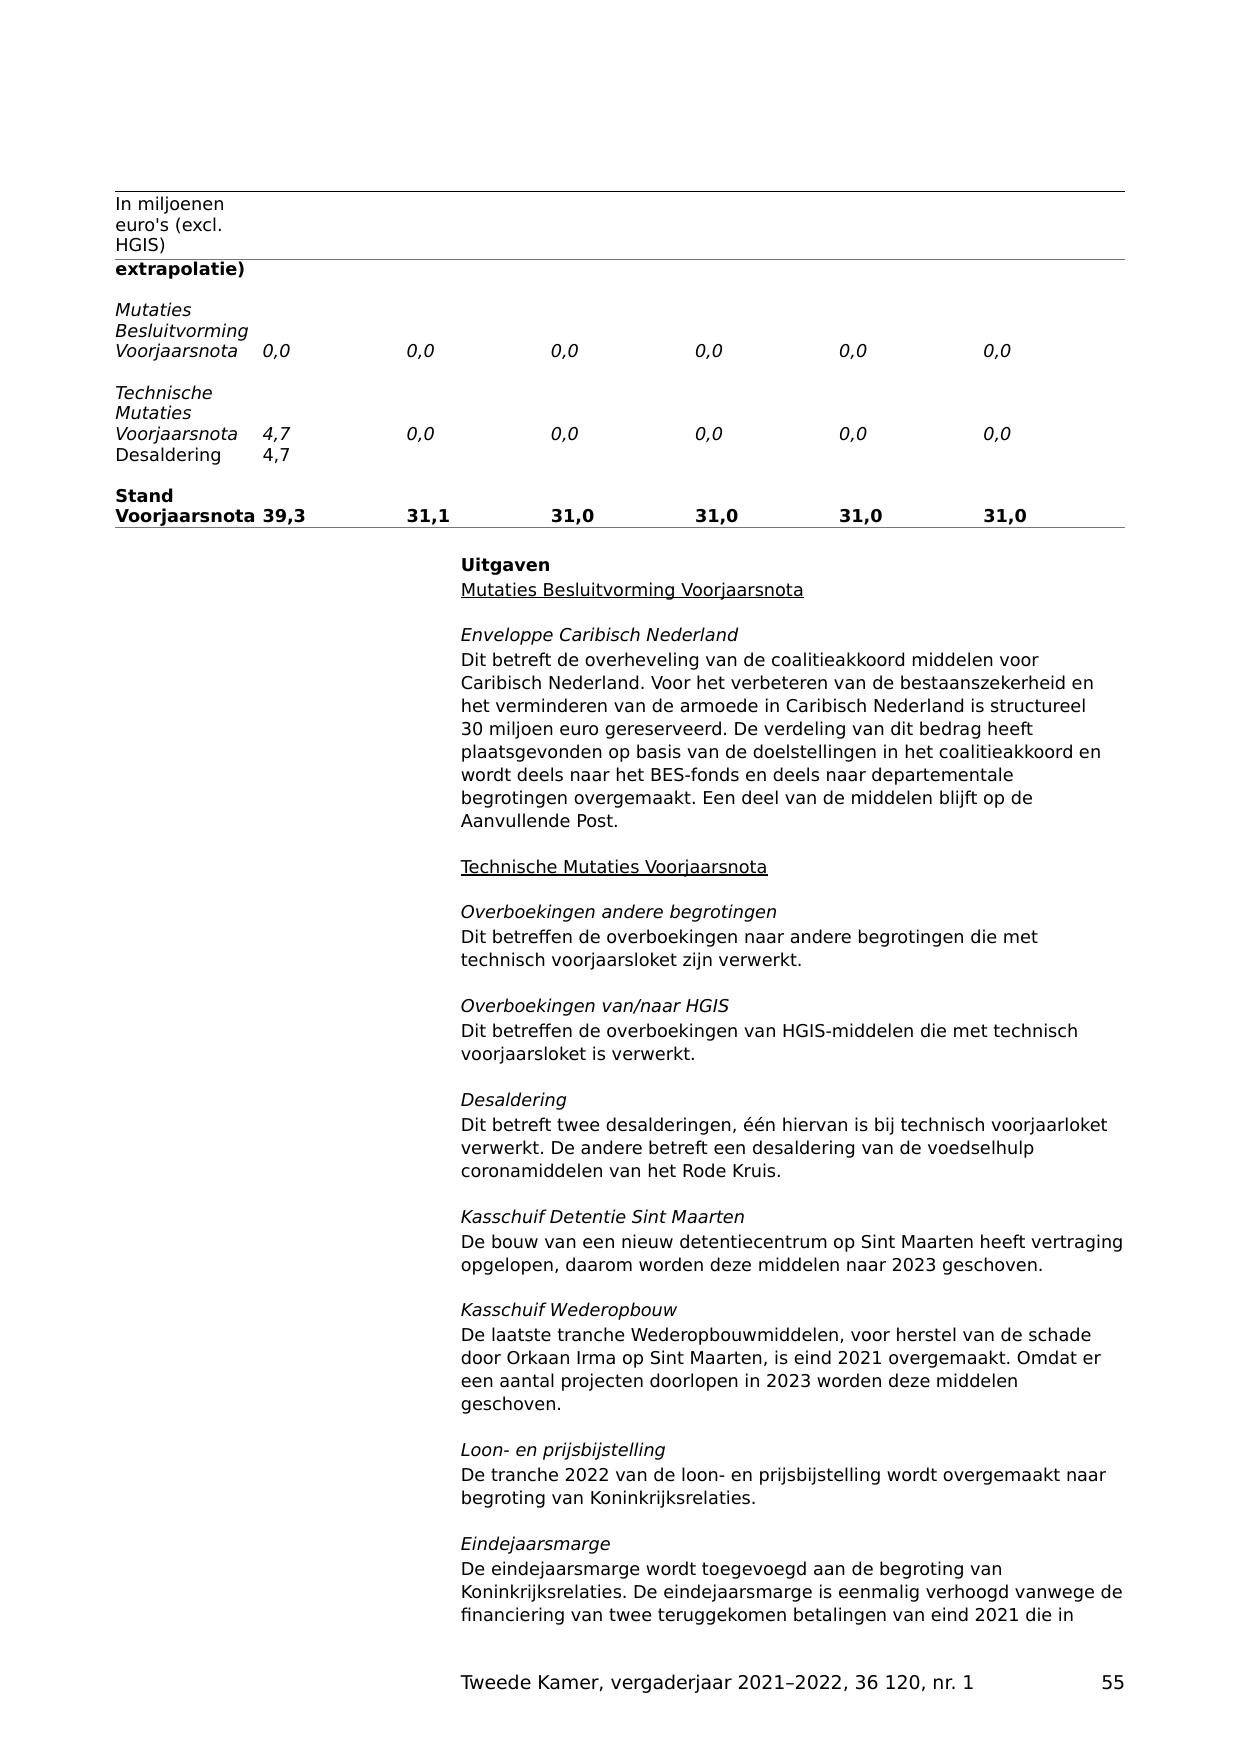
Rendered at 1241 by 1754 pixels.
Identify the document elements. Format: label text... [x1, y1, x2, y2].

text Dit betreft de overheveling van de coalitieakkoord middelen voor Caribisch Nederland. Voor het verbeteren van de bestaanszekerheid en het verminderen van de armoede in Caribisch Nederland is structureel 30 miljoen euro gereserveerd. De verdeling van dit bedrag heeft plaatsgevonden op basis van de doelstellingen in het coalitieakkoord en wordt deels naar het BES-fonds en deels naar departementale begrotingen overgemaakt. Een deel van de middelen blijft op de Aanvullende Post. [461, 648, 1125, 832]
table_cell 4,7 [259, 445, 403, 465]
text Overboekingen van/naar HGIS [461, 994, 1125, 1017]
text Desaldering [461, 1088, 1125, 1111]
table_cell [692, 280, 836, 300]
table_cell [548, 445, 692, 465]
table_cell [836, 260, 980, 279]
table_cell [980, 362, 1125, 383]
table_cell [115, 362, 259, 383]
text Kasschuif Detentie Sint Maarten [461, 1205, 1125, 1228]
table_cell [980, 445, 1125, 465]
table_cell [692, 260, 836, 279]
table_cell [115, 280, 259, 300]
table_cell Mutaties Besluitvorming Voorjaarsnota [115, 300, 259, 362]
table_cell Desaldering [115, 445, 259, 465]
text Overboekingen andere begrotingen [461, 901, 1125, 923]
text De laatste tranche Wederopbouwmiddelen, voor herstel van de schade door Orkaan Irma op Sint Maarten, is eind 2021 overgemaakt. Omdat er een aantal projecten doorlopen in 2023 worden deze middelen geschoven. [461, 1323, 1125, 1415]
table_cell [259, 260, 403, 279]
text Mutaties Besluitvorming Voorjaarsnota [461, 578, 1125, 601]
text Eindejaarsmarge [461, 1532, 1125, 1555]
table_cell 0,0 [404, 300, 548, 362]
table_cell 0,0 [980, 300, 1125, 362]
table_cell 0,0 [836, 383, 980, 444]
table_cell [980, 260, 1125, 279]
text De bouw van een nieuw detentiecentrum op Sint Maarten heeft vertraging opgelopen, daarom worden deze middelen naar 2023 geschoven. [461, 1230, 1125, 1276]
text De tranche 2022 van de loon- en prijsbijstelling wordt overgemaakt naar begroting van Koninkrijksrelaties. [461, 1463, 1125, 1509]
table_cell [404, 280, 548, 300]
table_cell [404, 445, 548, 465]
table_cell 31,0 [692, 486, 836, 527]
table_cell 0,0 [259, 300, 403, 362]
table_cell 0,0 [692, 300, 836, 362]
table_cell extrapolatie) [115, 260, 259, 279]
table_header [836, 192, 980, 259]
text Enveloppe Caribisch Nederland [461, 623, 1125, 646]
table_cell [692, 465, 836, 486]
table_header [980, 192, 1125, 259]
table_header [692, 192, 836, 259]
table_cell [836, 280, 980, 300]
table_cell [692, 362, 836, 383]
text Loon- en prijsbijstelling [461, 1438, 1125, 1461]
table_cell [836, 362, 980, 383]
table_cell Stand Voorjaarsnota [115, 486, 259, 527]
table_header In miljoenen euro's (excl. HGIS) [115, 192, 259, 259]
text De eindejaarsmarge wordt toegevoegd aan de begroting van Koninkrijksrelaties. De eindejaarsmarge is eenmalig verhoogd vanwege de financiering van twee teruggekomen betalingen van eind 2021 die in [461, 1557, 1125, 1626]
table_cell 0,0 [836, 300, 980, 362]
table_cell [548, 465, 692, 486]
table_cell [836, 465, 980, 486]
table_cell [692, 445, 836, 465]
table_cell [404, 260, 548, 279]
table_cell [259, 362, 403, 383]
table_cell 31,0 [836, 486, 980, 527]
table_cell 0,0 [548, 383, 692, 444]
table_cell Technische Mutaties Voorjaarsnota [115, 383, 259, 444]
table_cell 31,0 [980, 486, 1125, 527]
table_cell 0,0 [980, 383, 1125, 444]
table_cell [548, 280, 692, 300]
text Dit betreft twee desalderingen, één hiervan is bij technisch voorjaarloket verwerkt. De andere betreft een desaldering van de voedselhulp coronamiddelen van het Rode Kruis. [461, 1113, 1125, 1182]
table_cell [980, 465, 1125, 486]
table_cell 0,0 [692, 383, 836, 444]
table_cell [404, 362, 548, 383]
table_cell 0,0 [404, 383, 548, 444]
table_cell [548, 260, 692, 279]
text Kasschuif Wederopbouw [461, 1298, 1125, 1321]
text Dit betreffen de overboekingen naar andere begrotingen die met technisch voorjaarsloket zijn verwerkt. [461, 926, 1125, 971]
text Technische Mutaties Voorjaarsnota [461, 855, 1125, 878]
table_header [548, 192, 692, 259]
text Dit betreffen de overboekingen van HGIS-middelen die met technisch voorjaarsloket is verwerkt. [461, 1019, 1125, 1065]
table_cell 0,0 [548, 300, 692, 362]
table_cell [404, 465, 548, 486]
table_header [259, 192, 403, 259]
table_cell 31,1 [404, 486, 548, 527]
text Uitgaven [461, 553, 1125, 576]
table_cell [259, 280, 403, 300]
table_cell 4,7 [259, 383, 403, 444]
table_header [404, 192, 548, 259]
table_cell [548, 362, 692, 383]
table_cell 39,3 [259, 486, 403, 527]
table_cell [115, 465, 259, 486]
table_cell 31,0 [548, 486, 692, 527]
table_cell [259, 465, 403, 486]
table_cell [836, 445, 980, 465]
table_cell [980, 280, 1125, 300]
